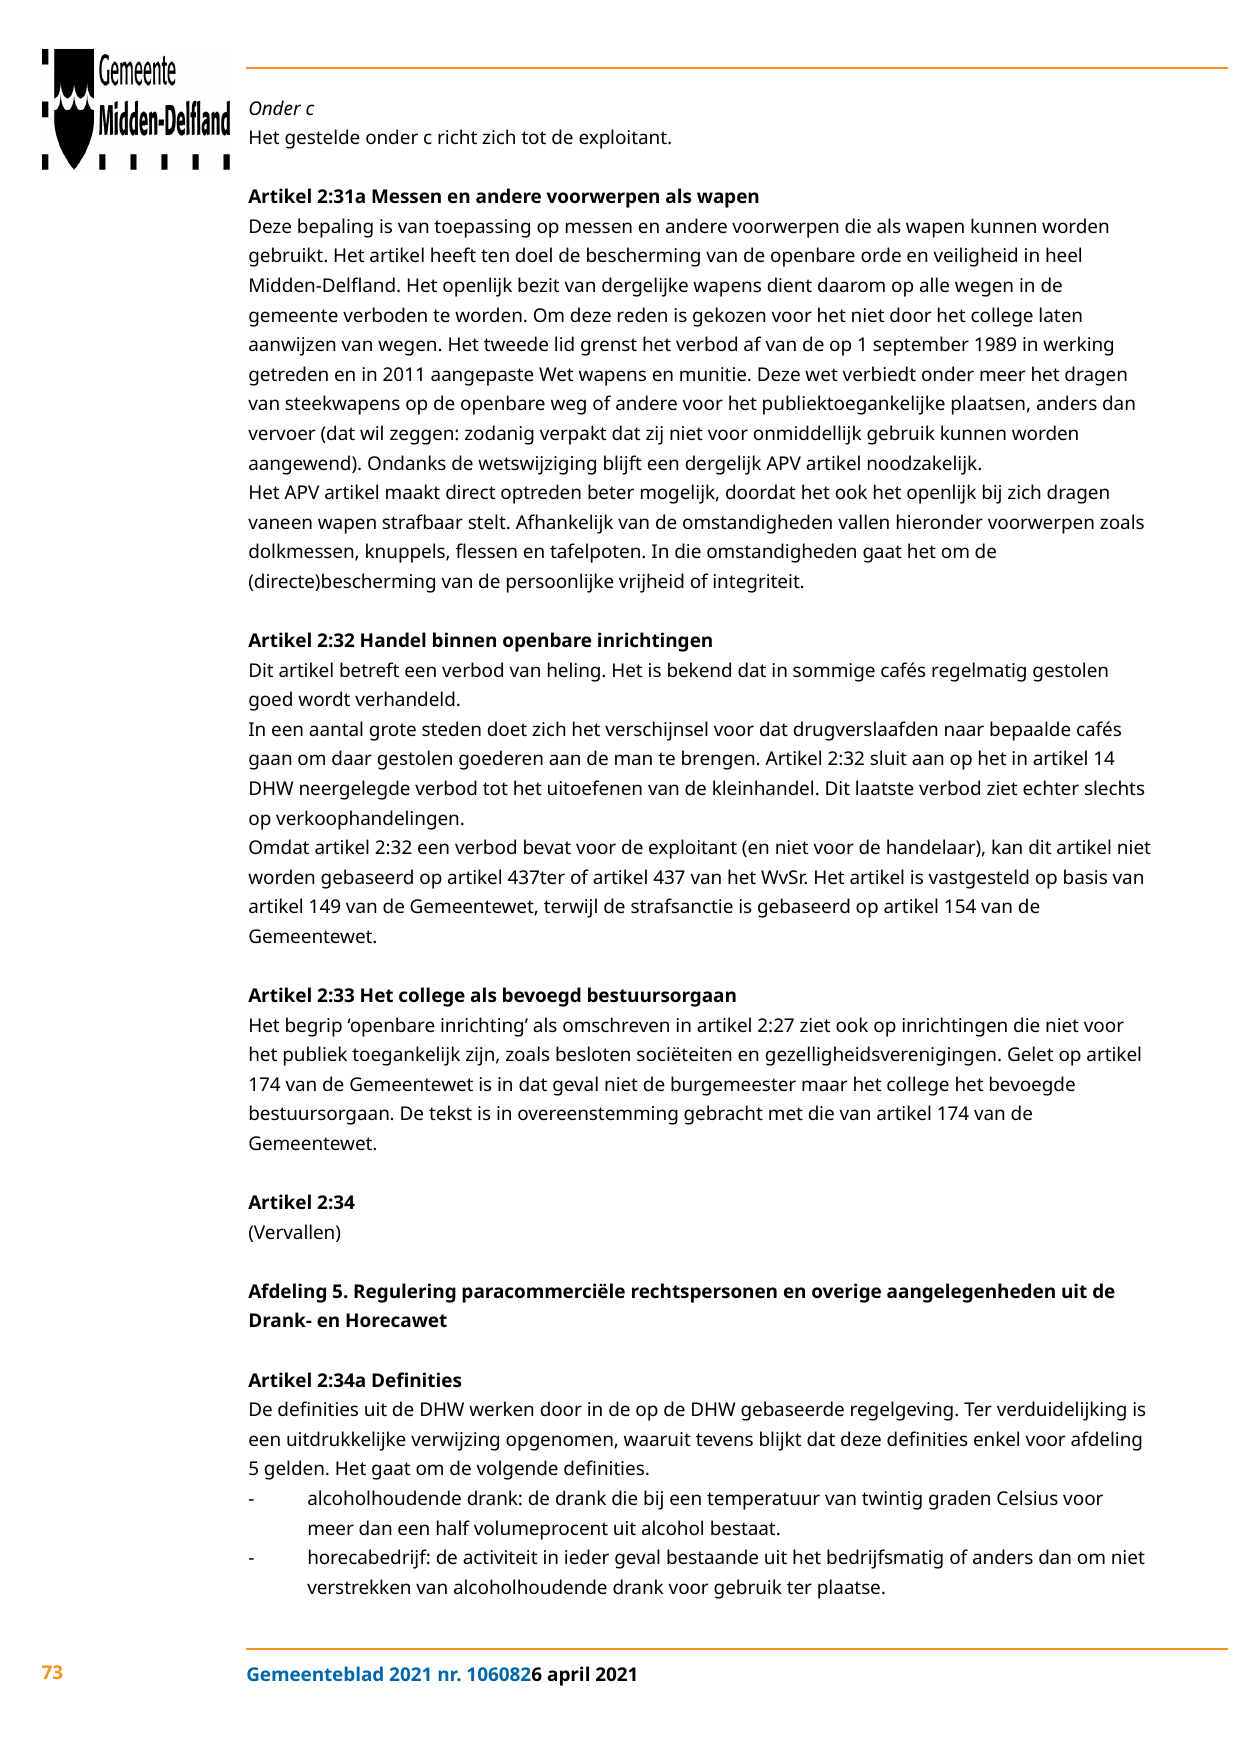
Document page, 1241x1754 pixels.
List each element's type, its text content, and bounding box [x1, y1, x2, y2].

text Artikel 2:34 [248, 1189, 1152, 1215]
text Afdeling 5. Regulering paracommerciële rechtspersonen en overige aangelegenheden uit de Drank- en Horecawet [248, 1278, 1152, 1333]
text Dit artikel betreft een verbod van heling. Het is bekend dat in sommige cafés regelmatig gestolen goed wordt verhandeld. [248, 657, 1152, 712]
list alcoholhoudende drank: de drank die bij een temperatuur van twintig graden Celsius voor meer dan een half volumeprocent uit alcohol bestaat. [248, 1485, 1152, 1541]
text Artikel 2:34a Definities [248, 1367, 1152, 1393]
text Het begrip ‘openbare inrichting’ als omschreven in artikel 2:27 ziet ook op inrichtingen die niet voor het publiek toegankelijk zijn, zoals besloten sociëteiten en gezelligheidsverenigingen. Gelet op artikel 174 van de Gemeentewet is in dat geval niet de burgemeester maar het college het bevoegde bestuursorgaan. De tekst is in overeenstemming gebracht met die van artikel 174 van de Gemeentewet. [248, 1012, 1152, 1156]
text Het APV artikel maakt direct optreden beter mogelijk, doordat het ook het openlijk bij zich dragen vaneen wapen strafbaar stelt. Afhankelijk van de omstandigheden vallen hieronder voorwerpen zoals dolkmessen, knuppels, flessen en tafelpoten. In die omstandigheden gaat het om de (directe)bescherming van de persoonlijke vrijheid of integriteit. [248, 479, 1152, 594]
text Artikel 2:33 Het college als bevoegd bestuursorgaan [248, 982, 1152, 1008]
list horecabedrijf: de activiteit in ieder geval bestaande uit het bedrijfsmatig of anders dan om niet verstrekken van alcoholhoudende drank voor gebruik ter plaatse. [248, 1544, 1152, 1600]
text De definities uit de DHW werken door in de op de DHW gebaseerde regelgeving. Ter verduidelijking is een uitdrukkelijke verwijzing opgenomen, waaruit tevens blijkt dat deze definities enkel voor afdeling 5 gelden. Het gaat om de volgende definities. [248, 1396, 1152, 1481]
text (Vervallen) [248, 1219, 1152, 1245]
text Artikel 2:31a Messen en andere voorwerpen als wapen [248, 183, 1152, 209]
text Onder c [248, 95, 1152, 121]
text Deze bepaling is van toepassing op messen en andere voorwerpen die als wapen kunnen worden gebruikt. Het artikel heeft ten doel de bescherming van de openbare orde en veiligheid in heel Midden-Delfland. Het openlijk bezit van dergelijke wapens dient daarom op alle wegen in de gemeente verboden te worden. Om deze reden is gekozen voor het niet door het college laten aanwijzen van wegen. Het tweede lid grenst het verbod af van de op 1 september 1989 in werking getreden en in 2011 aangepaste Wet wapens en munitie. Deze wet verbiedt onder meer het dragen van steekwapens op de openbare weg of andere voor het publiektoegankelijke plaatsen, anders dan vervoer (dat wil zeggen: zodanig verpakt dat zij niet voor onmiddellijk gebruik kunnen worden aangewend). Ondanks de wetswijziging blijft een dergelijk APV artikel noodzakelijk. [248, 213, 1152, 476]
picture [41, 47, 231, 172]
text Artikel 2:32 Handel binnen openbare inrichtingen [248, 627, 1152, 653]
text In een aantal grote steden doet zich het verschijnsel voor dat drugverslaafden naar bepaalde cafés gaan om daar gestolen goederen aan de man te brengen. Artikel 2:32 sluit aan op het in artikel 14 DHW neergelegde verbod tot het uitoefenen van de kleinhandel. Dit laatste verbod ziet echter slechts op verkoophandelingen. [248, 716, 1152, 831]
text Het gestelde onder c richt zich tot de exploitant. [248, 124, 1152, 150]
text Omdat artikel 2:32 een verbod bevat voor de exploitant (en niet voor de handelaar), kan dit artikel niet worden gebaseerd op artikel 437ter of artikel 437 van het WvSr. Het artikel is vastgesteld op basis van artikel 149 van de Gemeentewet, terwijl de strafsanctie is gebaseerd op artikel 154 van de Gemeentewet. [248, 834, 1152, 949]
